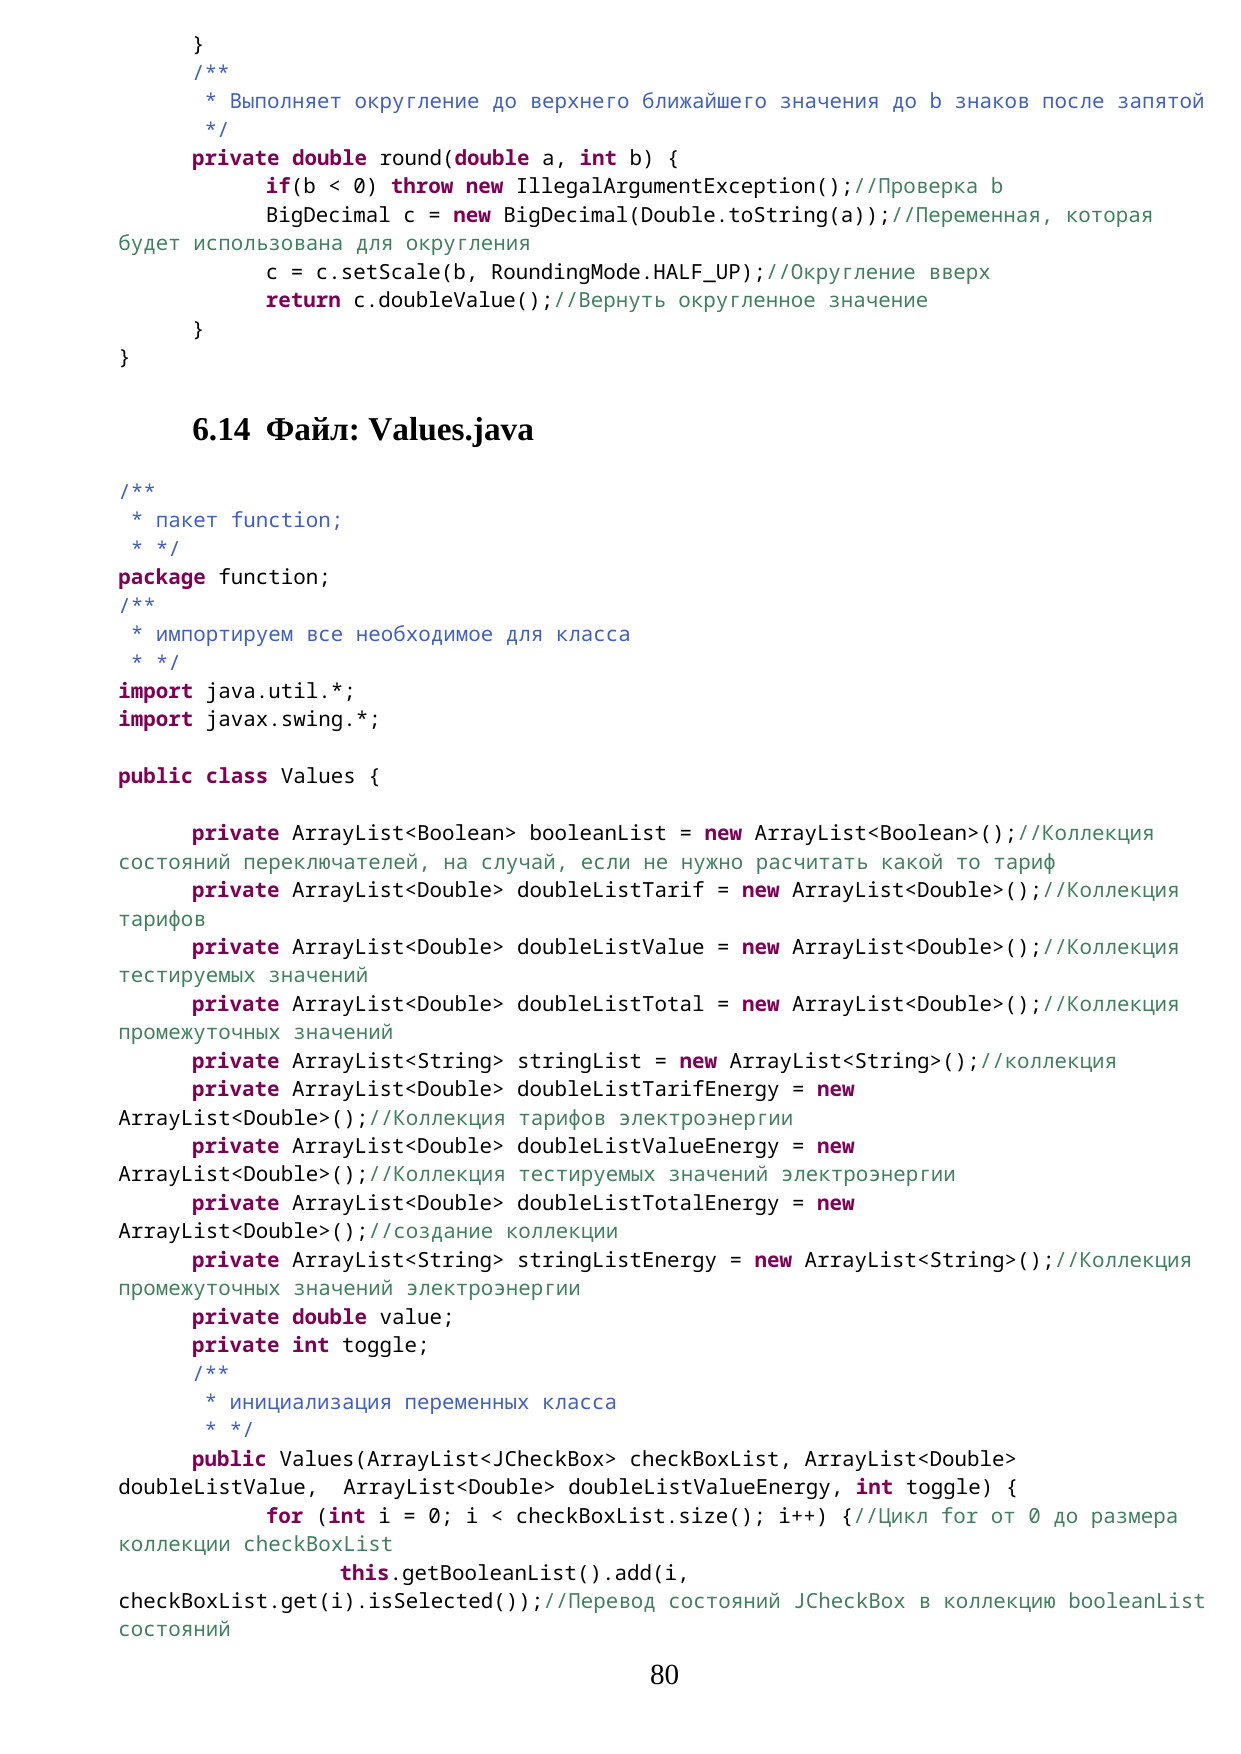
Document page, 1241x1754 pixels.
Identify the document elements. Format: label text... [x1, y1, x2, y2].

text * Выполняет округление до верхнего ближайшего значения до b знаков после запятой [118, 86, 1211, 115]
text if(b < 0) throw new IllegalArgumentException();//Проверка b [118, 172, 1211, 200]
text private int toggle; [118, 1330, 1211, 1359]
text * */ [118, 1416, 1211, 1444]
text private ArrayList<Double> doubleListTarifEnergy = new ArrayList<Double>();//Коллекция тарифов электроэнергии [118, 1074, 1211, 1131]
text * */ [118, 534, 1211, 562]
text private ArrayList<Double> doubleListValue = new ArrayList<Double>();//Коллекция тестируемых значений [118, 932, 1211, 989]
text private ArrayList<Boolean> booleanList = new ArrayList<Boolean>();//Коллекция состояний переключателей, на случай, если не нужно расчитать какой то тариф [118, 818, 1211, 875]
text } [118, 29, 1211, 58]
text private double value; [118, 1302, 1211, 1330]
text return c.doubleValue();//Вернуть округленное значение [118, 285, 1211, 314]
text import javax.swing.*; [118, 704, 1211, 733]
text this.getBooleanList().add(i, checkBoxList.get(i).isSelected());//Перевод состояний JCheckBox в коллекцию booleanList состояний [118, 1558, 1211, 1643]
text BigDecimal c = new BigDecimal(Double.toString(a));//Переменная, которая будет использована для округления [118, 200, 1211, 257]
text private double round(double a, int b) { [118, 143, 1211, 172]
text for (int i = 0; i < checkBoxList.size(); i++) {//Цикл for от 0 до размера коллекции checkBoxList [118, 1501, 1211, 1558]
text import java.util.*; [118, 676, 1211, 704]
text /** [118, 477, 1211, 506]
text private ArrayList<Double> doubleListTarif = new ArrayList<Double>();//Коллекция тарифов [118, 875, 1211, 932]
text * инициализация переменных класса [118, 1387, 1211, 1416]
text /** [118, 591, 1211, 619]
text private ArrayList<String> stringListEnergy = new ArrayList<String>();//Коллекция промежуточных значений электроэнергии [118, 1245, 1211, 1302]
text /** [118, 1359, 1211, 1387]
text private ArrayList<Double> doubleListValueEnergy = new ArrayList<Double>();//Коллекция тестируемых значений электроэнергии [118, 1131, 1211, 1188]
text package function; [118, 562, 1211, 591]
text * */ [118, 648, 1211, 676]
text private ArrayList<Double> doubleListTotalEnergy = new ArrayList<Double>();//создание коллекции [118, 1188, 1211, 1245]
text } [118, 342, 1211, 371]
text private ArrayList<Double> doubleListTotal = new ArrayList<Double>();//Коллекция промежуточных значений [118, 989, 1211, 1046]
text } [118, 314, 1211, 342]
text /** [118, 58, 1211, 86]
text */ [118, 115, 1211, 143]
text * импортируем все необходимое для класса [118, 619, 1211, 648]
text private ArrayList<String> stringList = new ArrayList<String>();//коллекция [118, 1046, 1211, 1074]
text public Values(ArrayList<JCheckBox> checkBoxList, ArrayList<Double> doubleListValue, ArrayList<Double> doubleListValueEnergy, int toggle) { [118, 1444, 1211, 1501]
list Файл: Values.java [118, 409, 1211, 447]
text public class Values { [118, 761, 1211, 790]
text c = c.setScale(b, RoundingMode.HALF_UP);//Округление вверх [118, 257, 1211, 285]
text * пакет function; [118, 506, 1211, 534]
